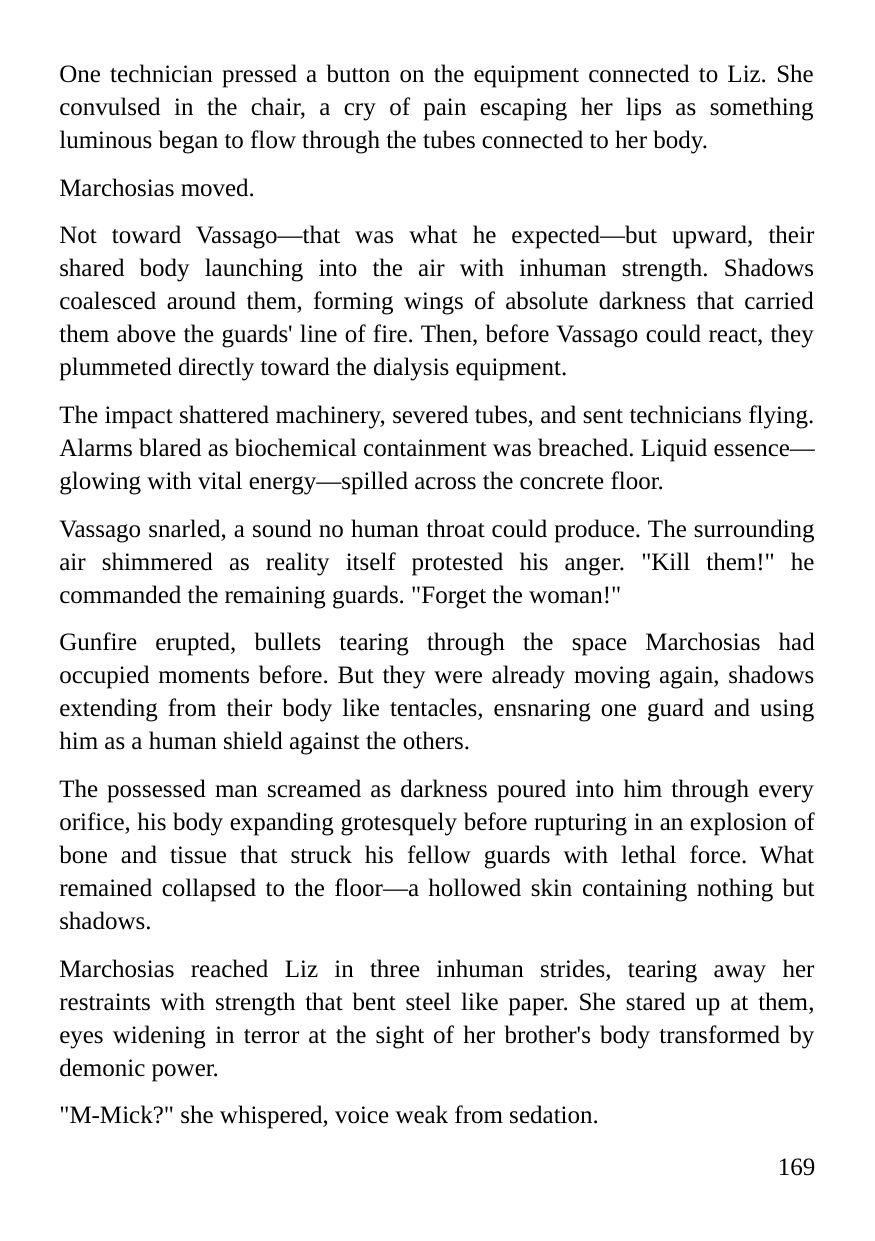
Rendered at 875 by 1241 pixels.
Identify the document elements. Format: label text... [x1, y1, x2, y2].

text The impact shattered machinery, severed tubes, and sent technicians flying. Alarms blared as biochemical containment was breached. Liquid essence—glowing with vital energy—spilled across the concrete floor. [59, 400, 815, 495]
text Marchosias moved. [59, 173, 815, 201]
text "M-Mick?" she whispered, voice weak from sedation. [59, 1100, 815, 1129]
text Gunfire erupted, bullets tearing through the space Marchosias had occupied moments before. But they were already moving again, shadows extending from their body like tentacles, ensnaring one guard and using him as a human shield against the others. [59, 627, 815, 755]
text The possessed man screamed as darkness poured into him through every orifice, his body expanding grotesquely before rupturing in an explosion of bone and tissue that struck his fellow guards with lethal force. What remained collapsed to the floor—a hollowed skin containing nothing but shadows. [59, 774, 815, 935]
text One technician pressed a button on the equipment connected to Liz. She convulsed in the chair, a cry of pain escaping her lips as something luminous began to flow through the tubes connected to her body. [59, 59, 815, 154]
text Marchosias reached Liz in three inhuman strides, tearing away her restraints with strength that bent steel like paper. She stared up at them, eyes widening in terror at the sight of her brother's body transformed by demonic power. [59, 954, 815, 1081]
text Vassago snarled, a sound no human throat could produce. The surrounding air shimmered as reality itself protested his anger. "Kill them!" he commanded the remaining guards. "Forget the woman!" [59, 514, 815, 608]
text Not toward Vassago—that was what he expected—but upward, their shared body launching into the air with inhuman strength. Shadows coalesced around them, forming wings of absolute darkness that carried them above the guards' line of fire. Then, before Vassago could react, they plummeted directly toward the dialysis equipment. [59, 220, 815, 381]
